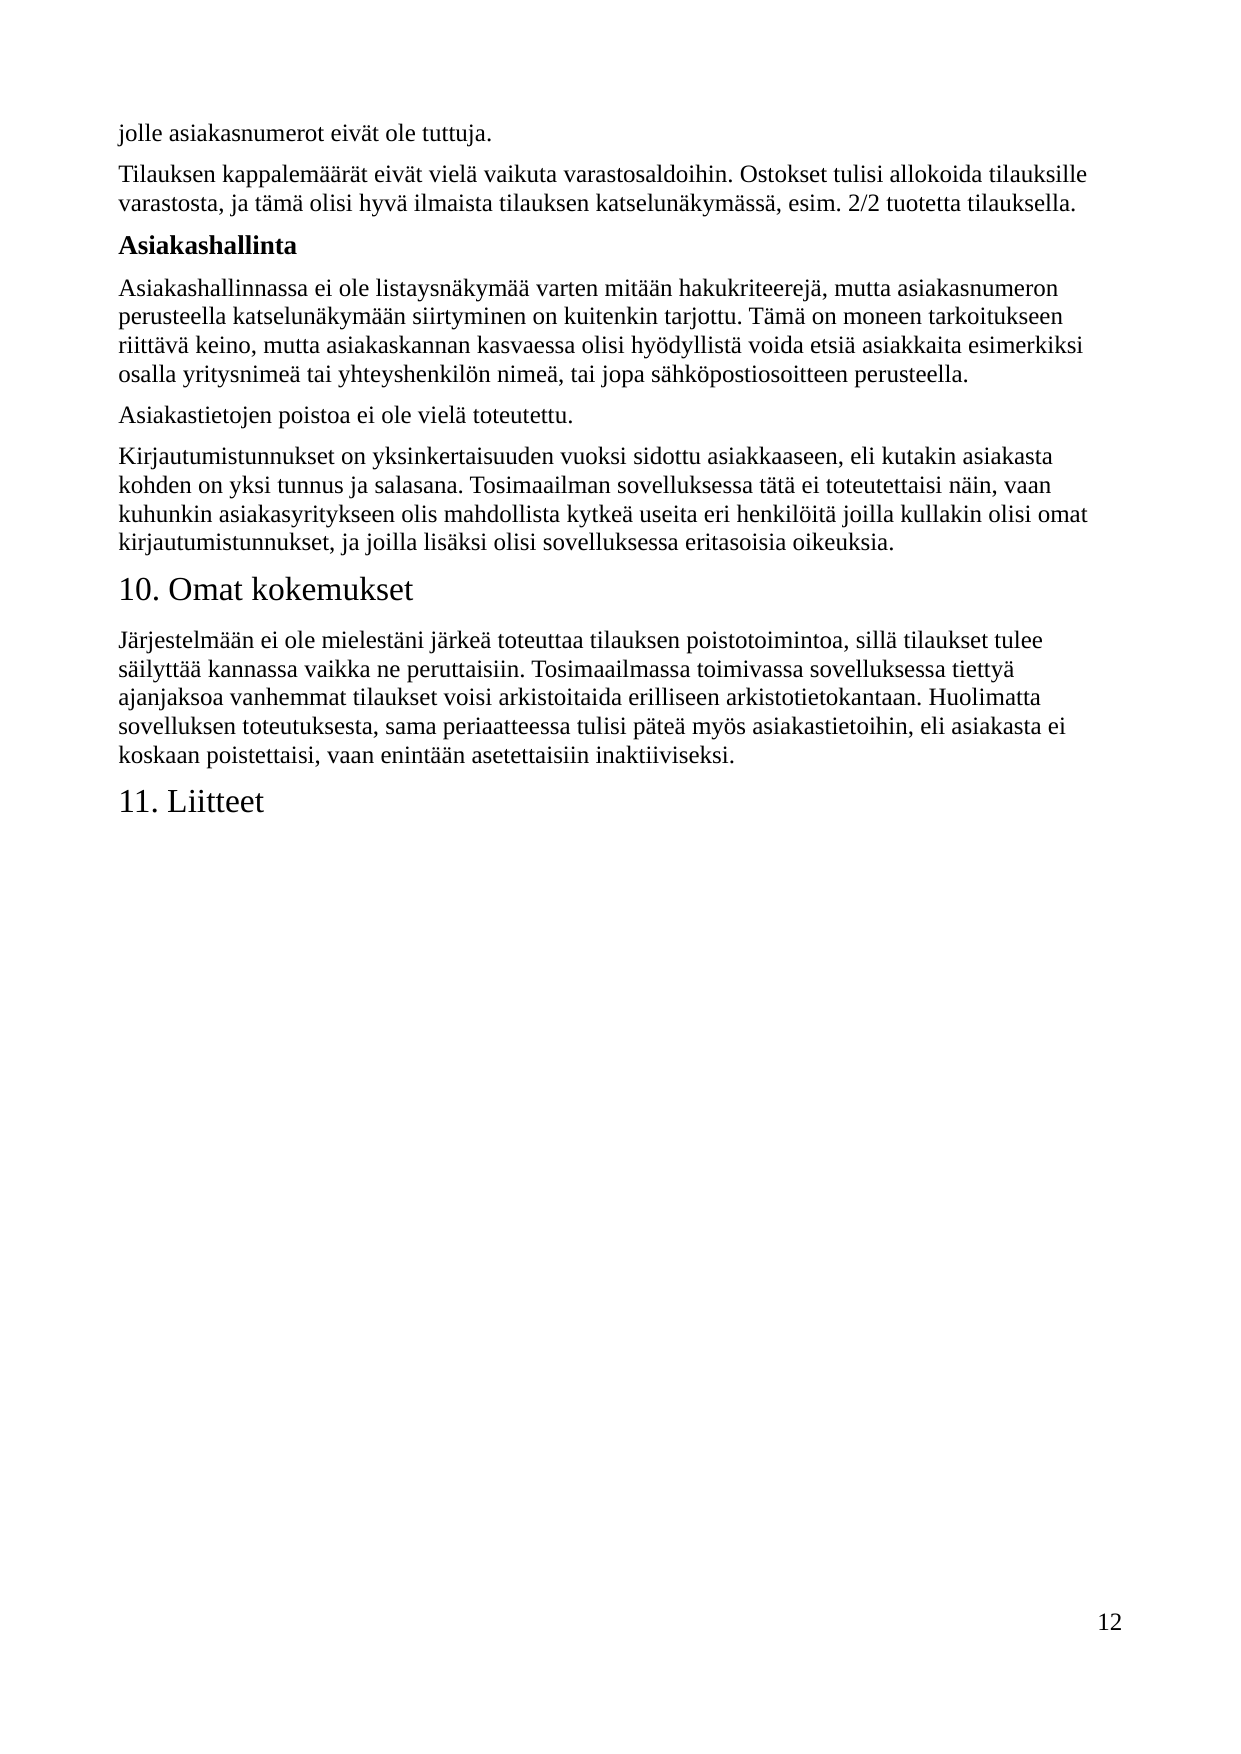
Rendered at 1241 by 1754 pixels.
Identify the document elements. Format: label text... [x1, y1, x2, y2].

text Tilauksen kappalemäärät eivät vielä vaikuta varastosaldoihin. Ostokset tulisi allokoida tilauksille varastosta, ja tämä olisi hyvä ilmaista tilauksen katselunäkymässä, esim. 2/2 tuotetta tilauksella. [118, 159, 1122, 217]
subtitle 11. Liitteet [118, 781, 1122, 820]
text Kirjautumistunnukset on yksinkertaisuuden vuoksi sidottu asiakkaaseen, eli kutakin asiakasta kohden on yksi tunnus ja salasana. Tosimaailman sovelluksessa tätä ei toteutettaisi näin, vaan kuhunkin asiakasyritykseen olis mahdollista kytkeä useita eri henkilöitä joilla kullakin olisi omat kirjautumistunnukset, ja joilla lisäksi olisi sovelluksessa eritasoisia oikeuksia. [118, 441, 1122, 556]
text Asiakastietojen poistoa ei ole vielä toteutettu. [118, 400, 1122, 429]
text jolle asiakasnumerot eivät ole tuttuja. [118, 118, 1122, 147]
subtitle Asiakashallinta [118, 229, 1122, 260]
subtitle 10. Omat kokemukset [118, 569, 1122, 607]
text Asiakashallinnassa ei ole listaysnäkymää varten mitään hakukriteerejä, mutta asiakasnumeron perusteella katselunäkymään siirtyminen on kuitenkin tarjottu. Tämä on moneen tarkoitukseen riittävä keino, mutta asiakaskannan kasvaessa olisi hyödyllistä voida etsiä asiakkaita esimerkiksi osalla yritysnimeä tai yhteyshenkilön nimeä, tai jopa sähköpostiosoitteen perusteella. [118, 273, 1122, 388]
text Järjestelmään ei ole mielestäni järkeä toteuttaa tilauksen poistotoimintoa, sillä tilaukset tulee säilyttää kannassa vaikka ne peruttaisiin. Tosimaailmassa toimivassa sovelluksessa tiettyä ajanjaksoa vanhemmat tilaukset voisi arkistoitaida erilliseen arkistotietokantaan. Huolimatta sovelluksen toteutuksesta, sama periaatteessa tulisi päteä myös asiakastietoihin, eli asiakasta ei koskaan poistettaisi, vaan enintään asetettaisiin inaktiiviseksi. [118, 625, 1122, 769]
